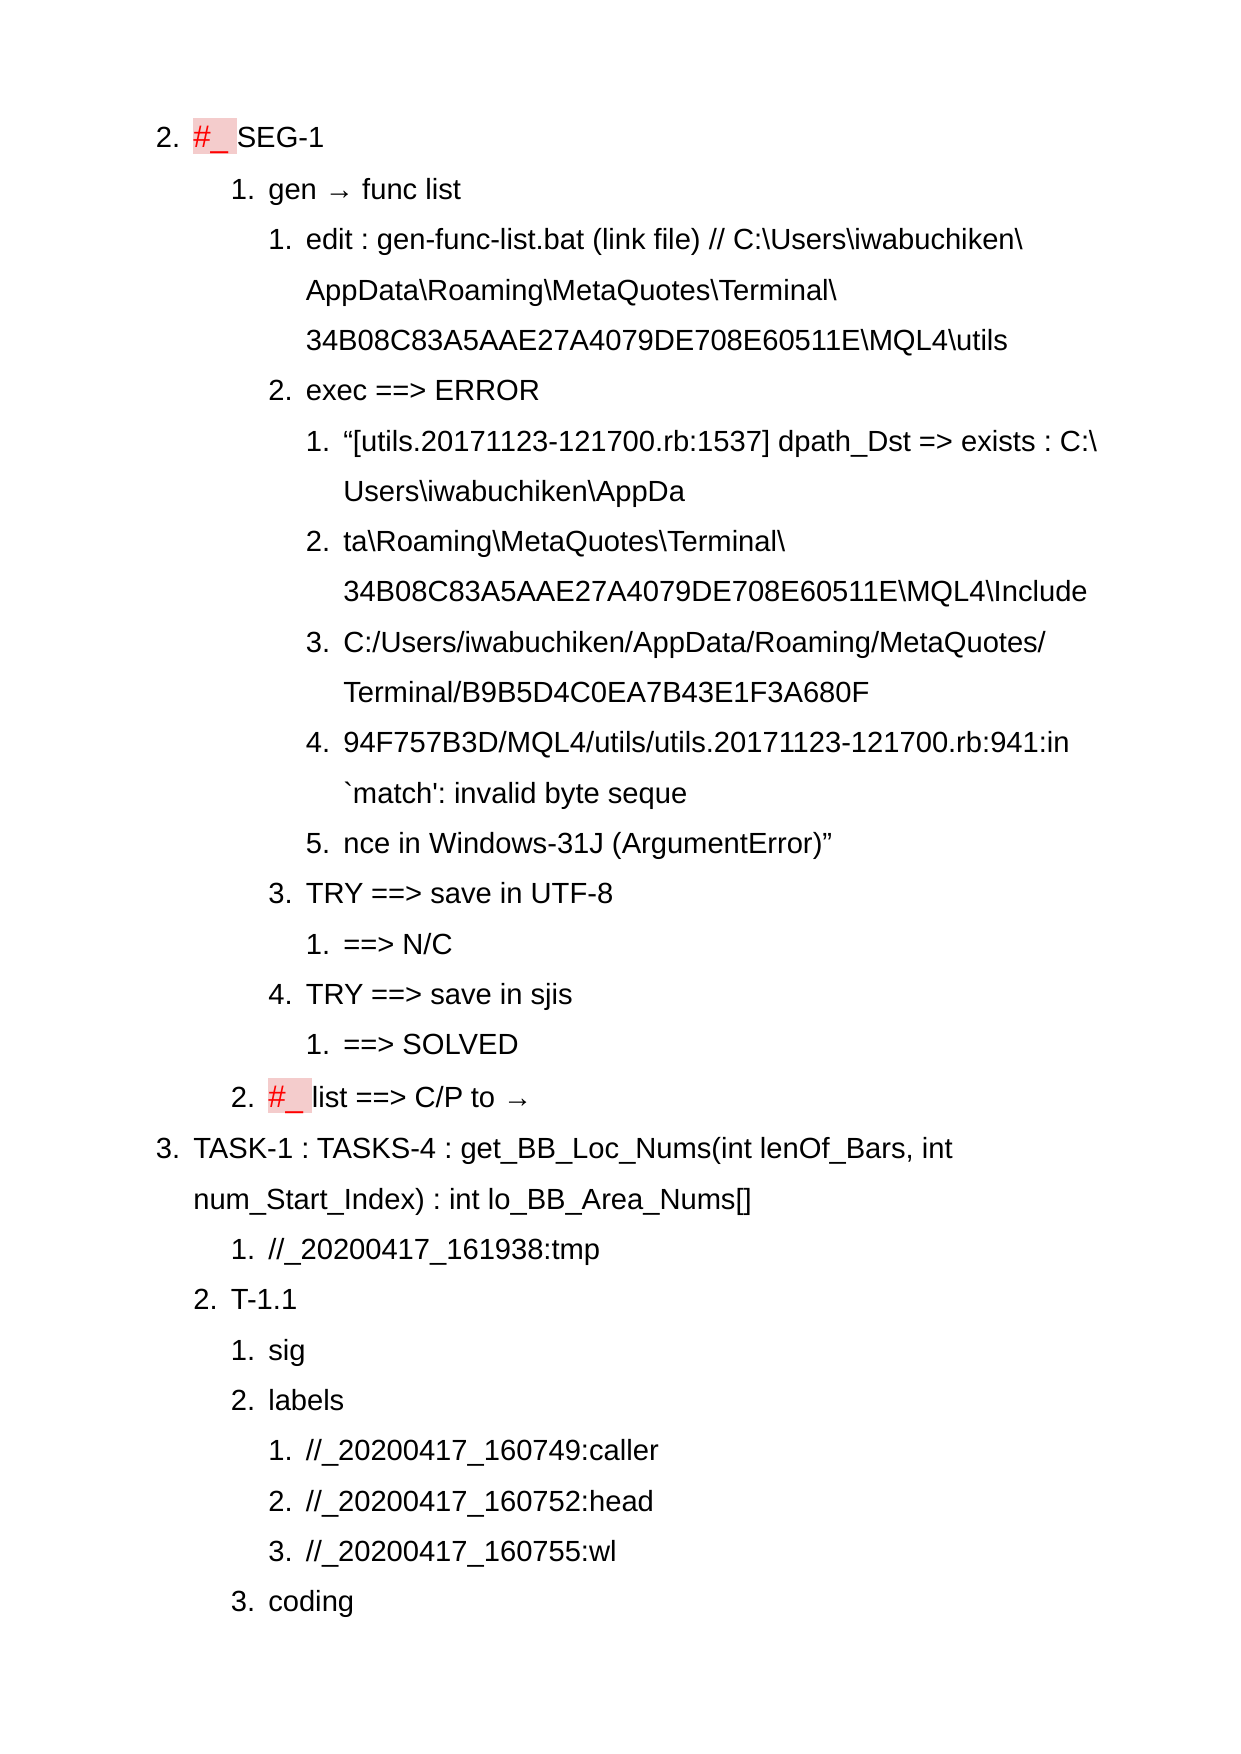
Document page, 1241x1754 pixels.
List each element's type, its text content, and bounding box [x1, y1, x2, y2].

list //_20200417_161938:tmp [231, 1232, 1122, 1266]
list nce in Windows-31J (ArgumentError)” [306, 826, 1122, 859]
list //_20200417_160755:wl [268, 1534, 1122, 1567]
list //_20200417_160749:caller [268, 1433, 1122, 1467]
list //_20200417_160752:head [268, 1484, 1122, 1517]
list TASK-1 : TASKS-4 : get_BB_Loc_Nums(int lenOf_Bars, int num_Start_Index) : int lo_BB_Area_Nums[] [156, 1131, 1122, 1215]
list “[utils.20171123-121700.rb:1537] dpath_Dst => exists : C:\Users\iwabuchiken\AppDa [306, 423, 1122, 507]
list ==> SOLVED [306, 1027, 1122, 1061]
list ==> N/C [306, 927, 1122, 960]
list TRY ==> save in sjis [268, 977, 1122, 1011]
list C:/Users/iwabuchiken/AppData/Roaming/MetaQuotes/Terminal/B9B5D4C0EA7B43E1F3A680F [306, 625, 1122, 709]
list coding [231, 1584, 1122, 1618]
list T-1.1 [193, 1282, 1122, 1316]
list #_ list ==> C/P to → [231, 1078, 1122, 1113]
list edit : gen-func-list.bat (link file) // C:\Users\iwabuchiken\AppData\Roaming\MetaQuotes\Terminal\34B08C83A5AAE27A4079DE708E60511E\MQL4\utils [268, 222, 1122, 356]
list labels [231, 1383, 1122, 1417]
list ta\Roaming\MetaQuotes\Terminal\34B08C83A5AAE27A4079DE708E60511E\MQL4\Include [306, 524, 1122, 608]
list #_ SEG-1 [156, 118, 1122, 154]
list exec ==> ERROR [268, 373, 1122, 407]
list sig [231, 1333, 1122, 1366]
list 94F757B3D/MQL4/utils/utils.20171123-121700.rb:941:in `match': invalid byte seque [306, 725, 1122, 809]
list TRY ==> save in UTF-8 [268, 876, 1122, 910]
list gen → func list [231, 172, 1122, 206]
